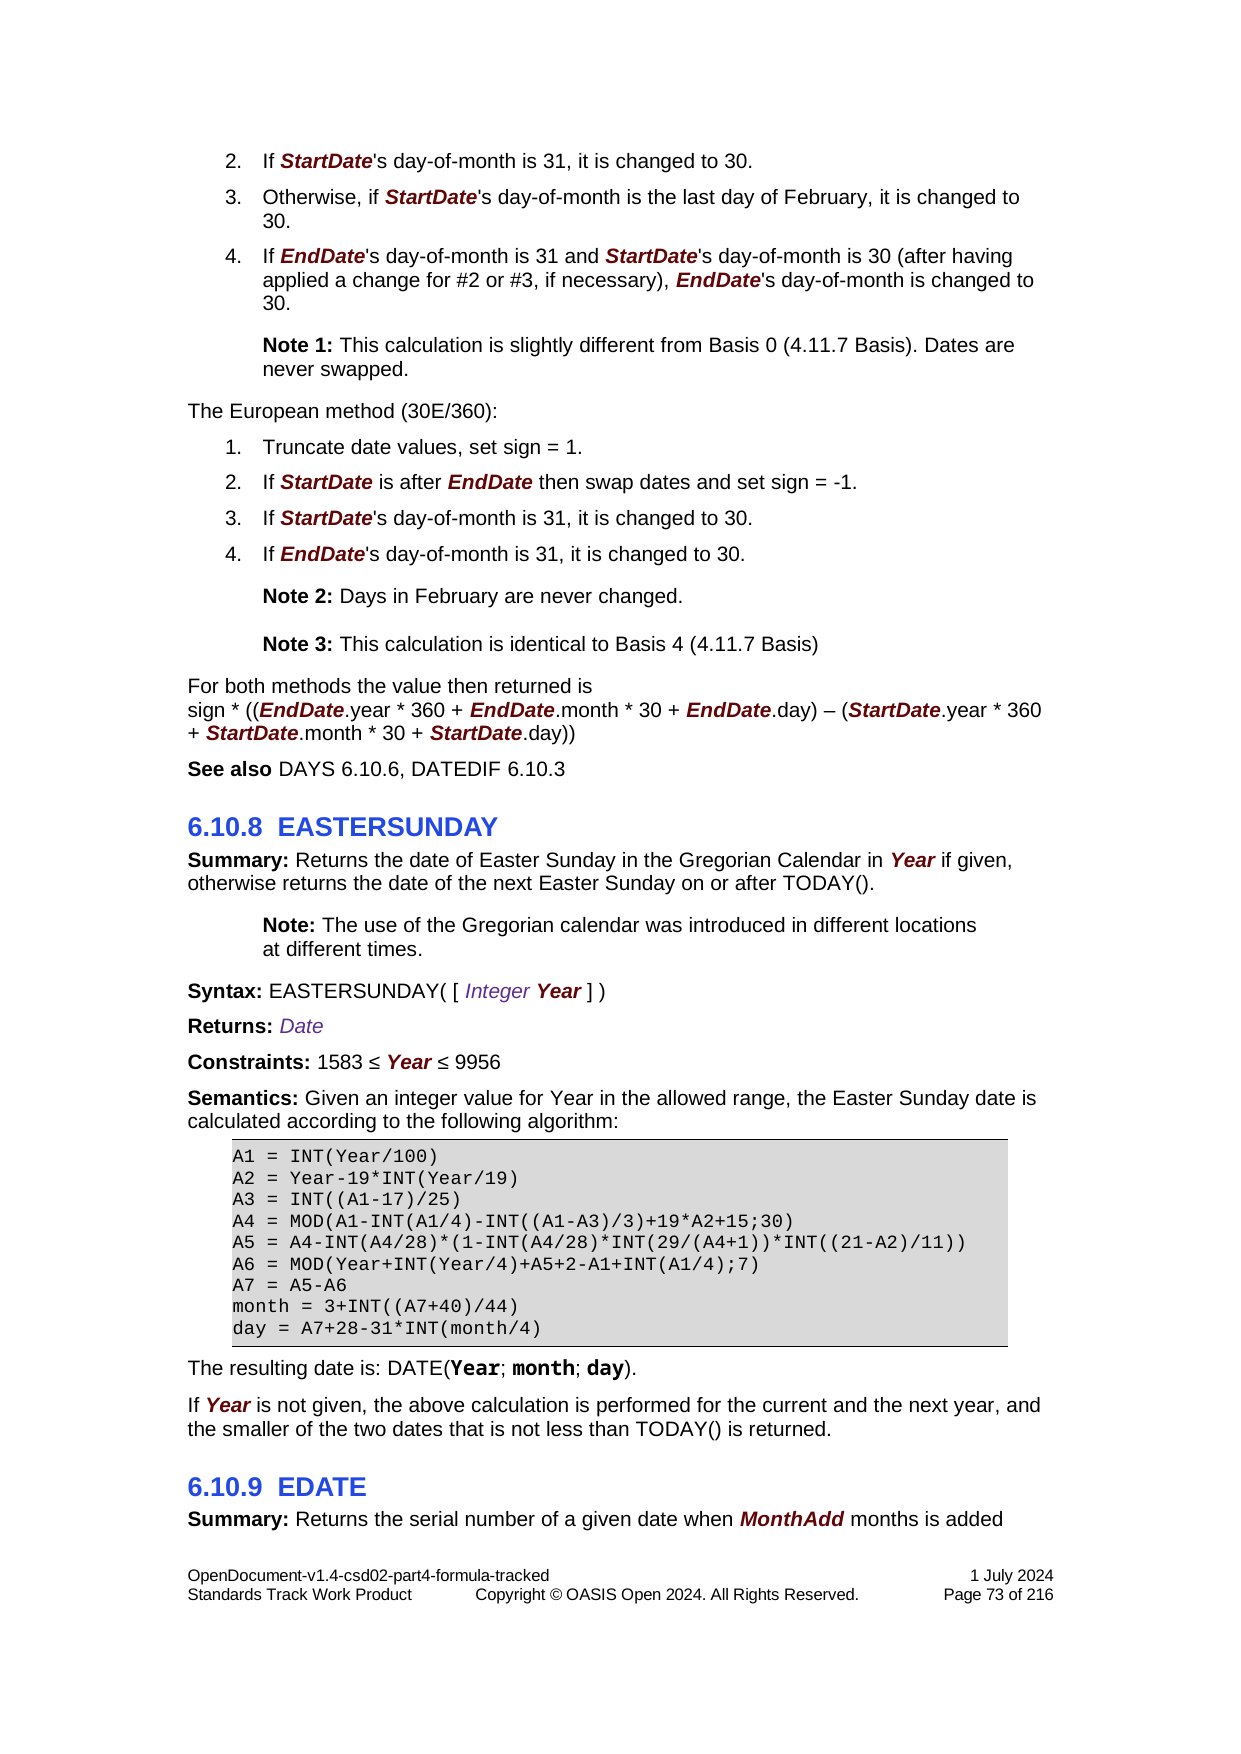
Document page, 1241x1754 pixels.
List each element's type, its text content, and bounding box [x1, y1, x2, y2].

text A3 = INT((A1-17)/25) [232, 1182, 1008, 1204]
text A6 = MOD(Year+INT(Year/4)+A5+2-A1+INT(A1/4);7) [232, 1247, 1008, 1268]
text Constraints: 1583 ≤ Year ≤ 9956 [187, 1051, 1053, 1074]
list If StartDate's day-of-month is 31, it is changed to 30. [225, 150, 1053, 173]
list Note 1: This calculation is slightly different from Basis 0 (4.11.7 Basis). Dates are never swapped. [225, 334, 1053, 381]
text A7 = A5-A6 [232, 1268, 1008, 1289]
text month = 3+INT((A7+40)/44) [232, 1289, 1008, 1311]
text For both methods the value then returned is sign * ((EndDate.year * 360 + EndDate.month * 30 + EndDate.day) – (StartDate.year * 360 + StartDate.month * 30 + StartDate.day)) [187, 675, 1053, 745]
subtitle EASTERSUNDAY [187, 812, 1053, 842]
text See also DAYS 6.10.6, DATEDIF 6.10.3 [187, 757, 1053, 781]
text Summary: Returns the serial number of a given date when MonthAdd months is added [187, 1508, 1053, 1531]
text day = A7+28-31*INT(month/4) [232, 1311, 1008, 1346]
list If EndDate's day-of-month is 31, it is changed to 30. [225, 542, 1053, 566]
text Returns: Date [187, 1015, 1053, 1038]
text A1 = INT(Year/100) [232, 1140, 1008, 1161]
list Note 3: This calculation is identical to Basis 4 (4.11.7 Basis) [225, 633, 1053, 656]
text Note: The use of the Gregorian calendar was introduced in different locations at different times. [262, 914, 978, 961]
text A4 = MOD(A1-INT(A1/4)-INT((A1-A3)/3)+19*A2+15;30) [232, 1204, 1008, 1225]
text Summary: Returns the date of Easter Sunday in the Gregorian Calendar in Year if given, otherwise returns the date of the next Easter Sunday on or after TODAY(). [187, 848, 1053, 895]
list If StartDate is after EndDate then swap dates and set sign = -1. [225, 471, 1053, 494]
text A2 = Year-19*INT(Year/19) [232, 1161, 1008, 1182]
text Semantics: Given an integer value for Year in the allowed range, the Easter Sunday date is calculated according to the following algorithm: [187, 1086, 1053, 1133]
list Note 2: Days in February are never changed. [225, 584, 1053, 608]
text If Year is not given, the above calculation is performed for the current and the next year, and the smaller of the two dates that is not less than TODAY() is returned. [187, 1394, 1053, 1441]
text The European method (30E/360): [187, 399, 1053, 423]
subtitle EDATE [187, 1472, 1053, 1502]
list If StartDate's day-of-month is 31, it is changed to 30. [225, 506, 1053, 530]
list If EndDate's day-of-month is 31 and StartDate's day-of-month is 30 (after having applied a change for #2 or #3, if necessary), EndDate's day-of-month is changed to 30. [225, 245, 1053, 315]
list Truncate date values, set sign = 1. [225, 435, 1053, 459]
list Otherwise, if StartDate's day-of-month is the last day of February, it is changed to 30. [225, 186, 1053, 233]
text Syntax: EASTERSUNDAY( [ Integer Year ] ) [187, 979, 1053, 1003]
text The resulting date is: DATE(Year; month; day). [187, 1353, 1053, 1382]
text A5 = A4-INT(A4/28)*(1-INT(A4/28)*INT(29/(A4+1))*INT((21-A2)/11)) [232, 1225, 1008, 1247]
